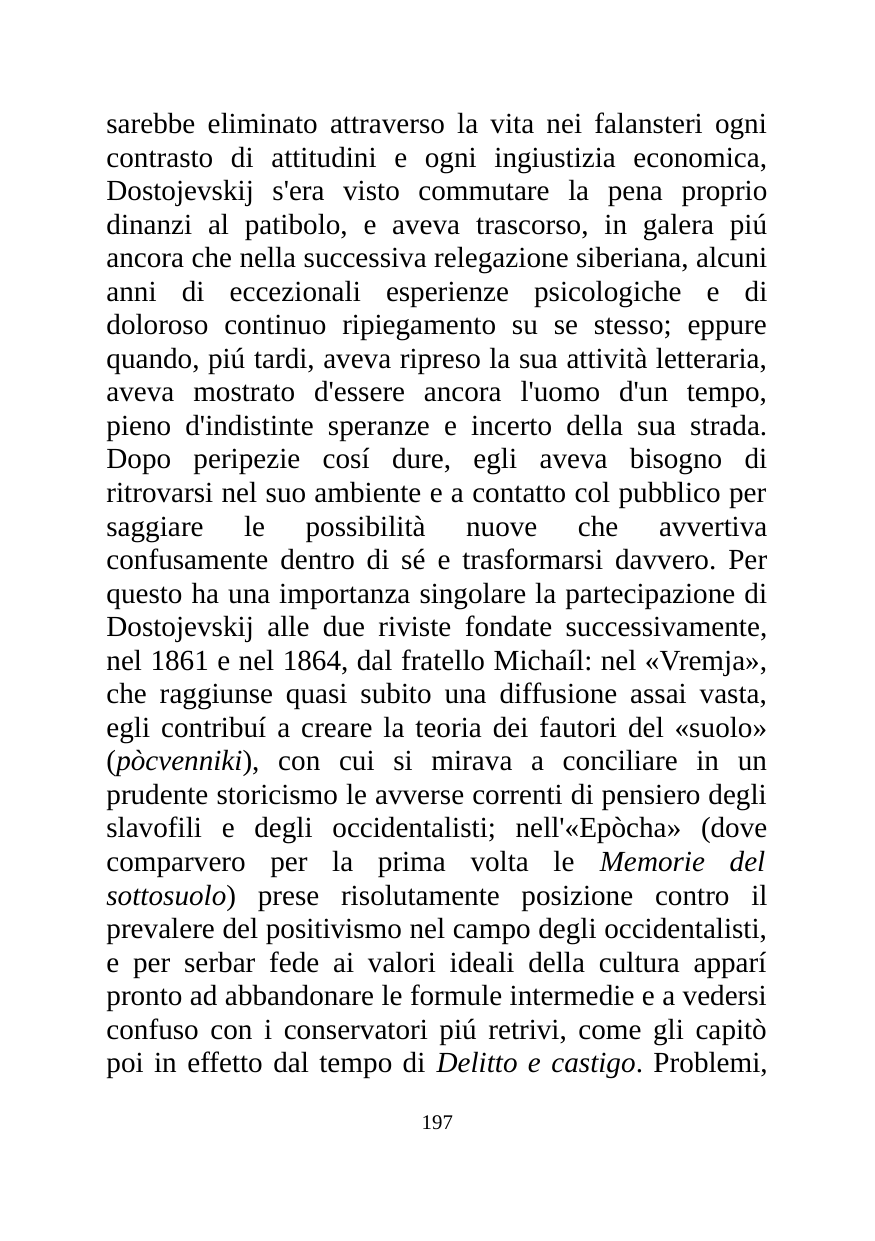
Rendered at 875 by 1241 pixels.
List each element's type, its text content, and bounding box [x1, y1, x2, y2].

text sarebbe eliminato attraverso la vita nei falansteri ogni contrasto di attitudini e ogni ingiustizia economica, Dostojevskij s'era visto commutare la pena proprio dinanzi al patibolo, e aveva trascorso, in galera piú ancora che nella successiva relegazione siberiana, alcuni anni di eccezionali esperienze psicologiche e di doloroso continuo ripiegamento su se stesso; eppure quando, piú tardi, aveva ripreso la sua attività letteraria, aveva mostrato d'essere ancora l'uomo d'un tempo, pieno d'indistinte speranze e incerto della sua strada. Dopo peripezie cosí dure, egli aveva bisogno di ritrovarsi nel suo ambiente e a contatto col pubblico per saggiare le possibilità nuove che avvertiva confusamente dentro di sé e trasformarsi davvero. Per questo ha una importanza singolare la partecipazione di Dostojevskij alle due riviste fondate successivamente, nel 1861 e nel 1864, dal fratello Michaíl: nel «Vremja», che raggiunse quasi subito una diffusione assai vasta, egli contribuí a creare la teoria dei fautori del «suolo» (pòcvenniki), con cui si mirava a conciliare in un prudente storicismo le avverse correnti di pensiero degli slavofili e degli occidentalisti; nell'«Epòcha» (dove comparvero per la prima volta le Memorie del sottosuolo) prese risolutamente posizione contro il prevalere del positivismo nel campo degli occidentalisti, e per serbar fede ai valori ideali della cultura apparí pronto ad abbandonare le formule intermedie e a vedersi confuso con i conservatori piú retrivi, come gli capitò poi in effetto dal tempo di Delitto e castigo. Problemi, [106, 106, 768, 1079]
